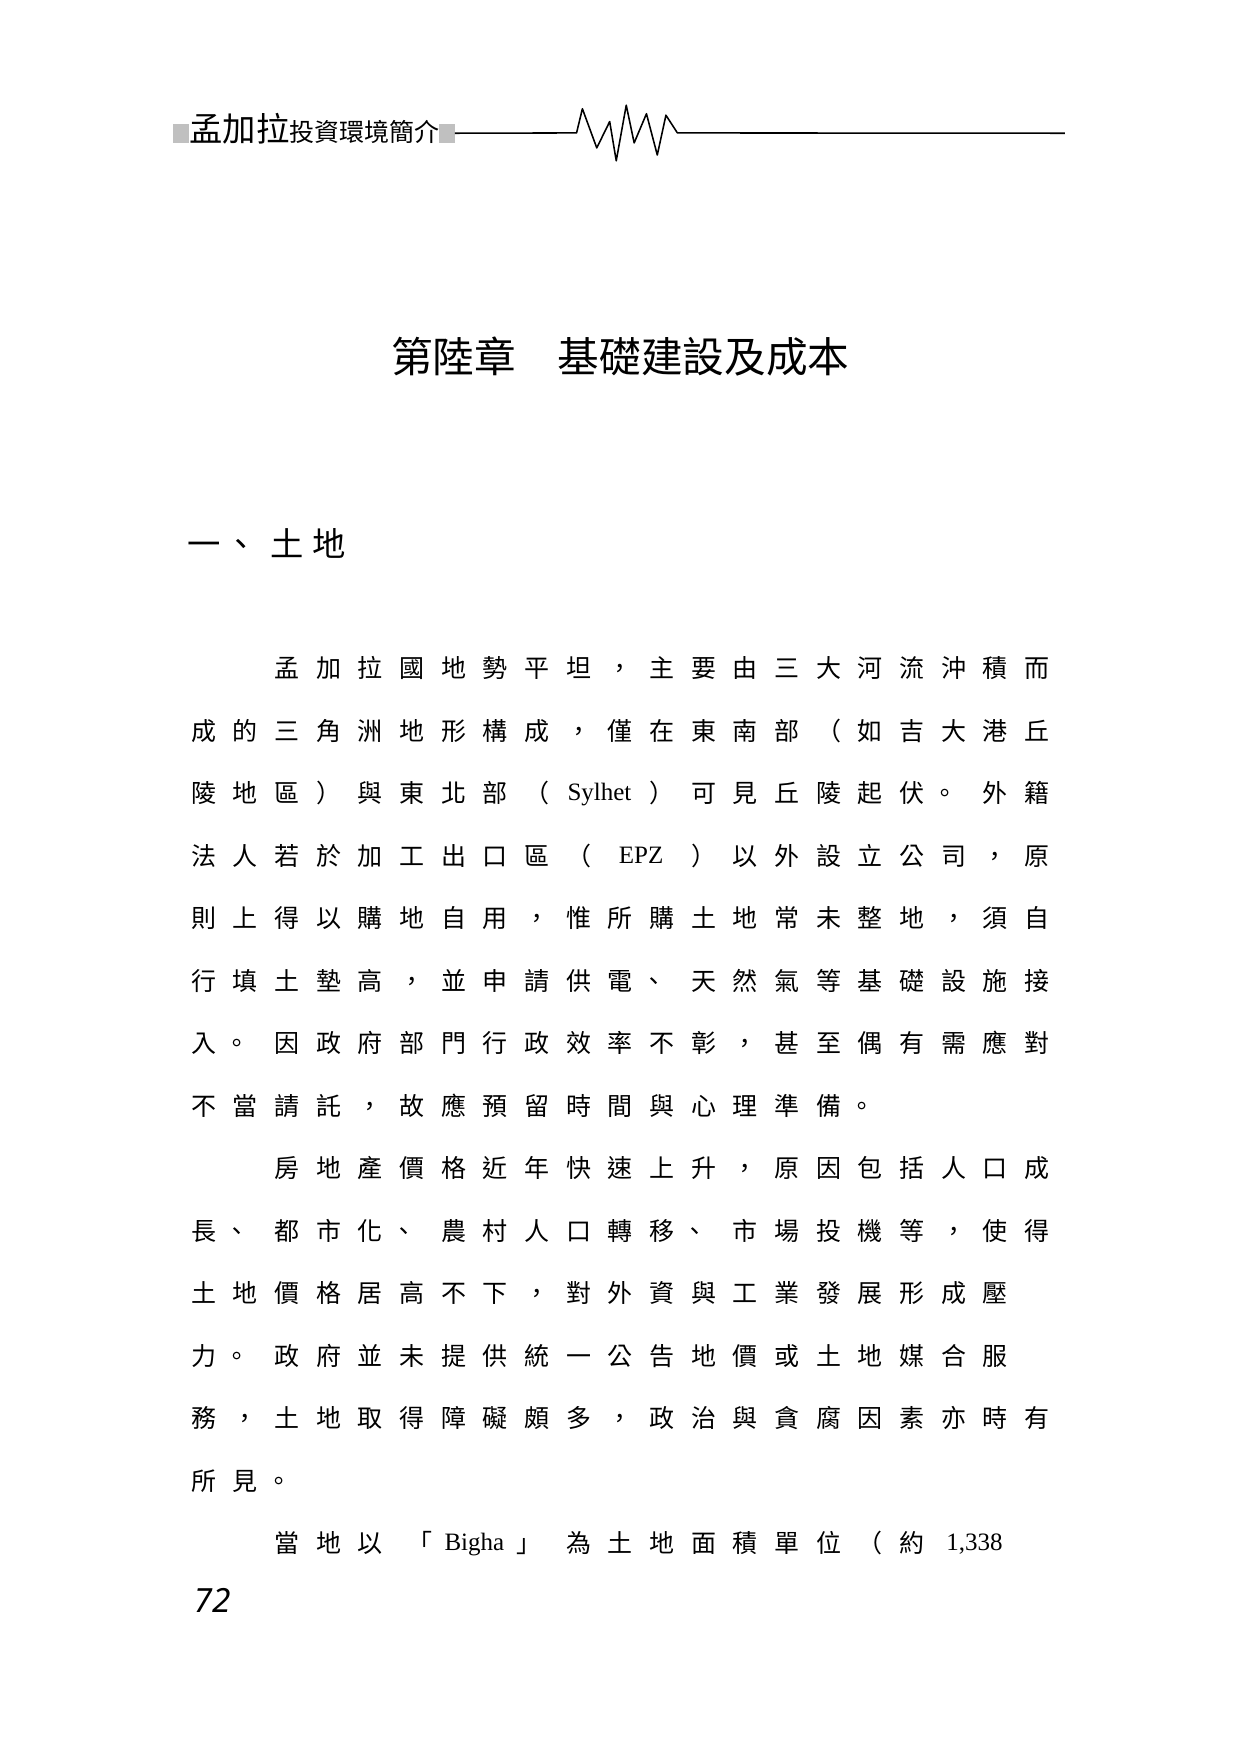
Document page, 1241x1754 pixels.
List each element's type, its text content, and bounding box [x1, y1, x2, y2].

text 孟加拉國地勢平坦，主要由三大河流沖積而成的三角洲地形構成，僅在東南部（如吉大港丘陵地區）與東北部（Sylhet）可見丘陵起伏。外籍法人若於加工出口區（EPZ）以外設立公司，原則上得以購地自用，惟所購土地常未整地，須自行填土墊高，並申請供電、天然氣等基礎設施接入。因政府部門行政效率不彰，甚至偶有需應對不當請託，故應預留時間與心理準備。 [183, 625, 1058, 1125]
text 一、土地 [183, 500, 1058, 563]
text 當地以「Bigha」為土地面積單位（約1,338 [183, 1500, 1058, 1563]
text 房地產價格近年快速上升，原因包括人口成長、都市化、農村人口轉移、市場投機等，使得土地價格居高不下，對外資與工業發展形成壓力。政府並未提供統一公告地價或土地媒合服務，土地取得障礙頗多，政治與貪腐因素亦時有所見。 [183, 1125, 1058, 1500]
text 第陸章 基礎建設及成本 [183, 313, 1058, 375]
